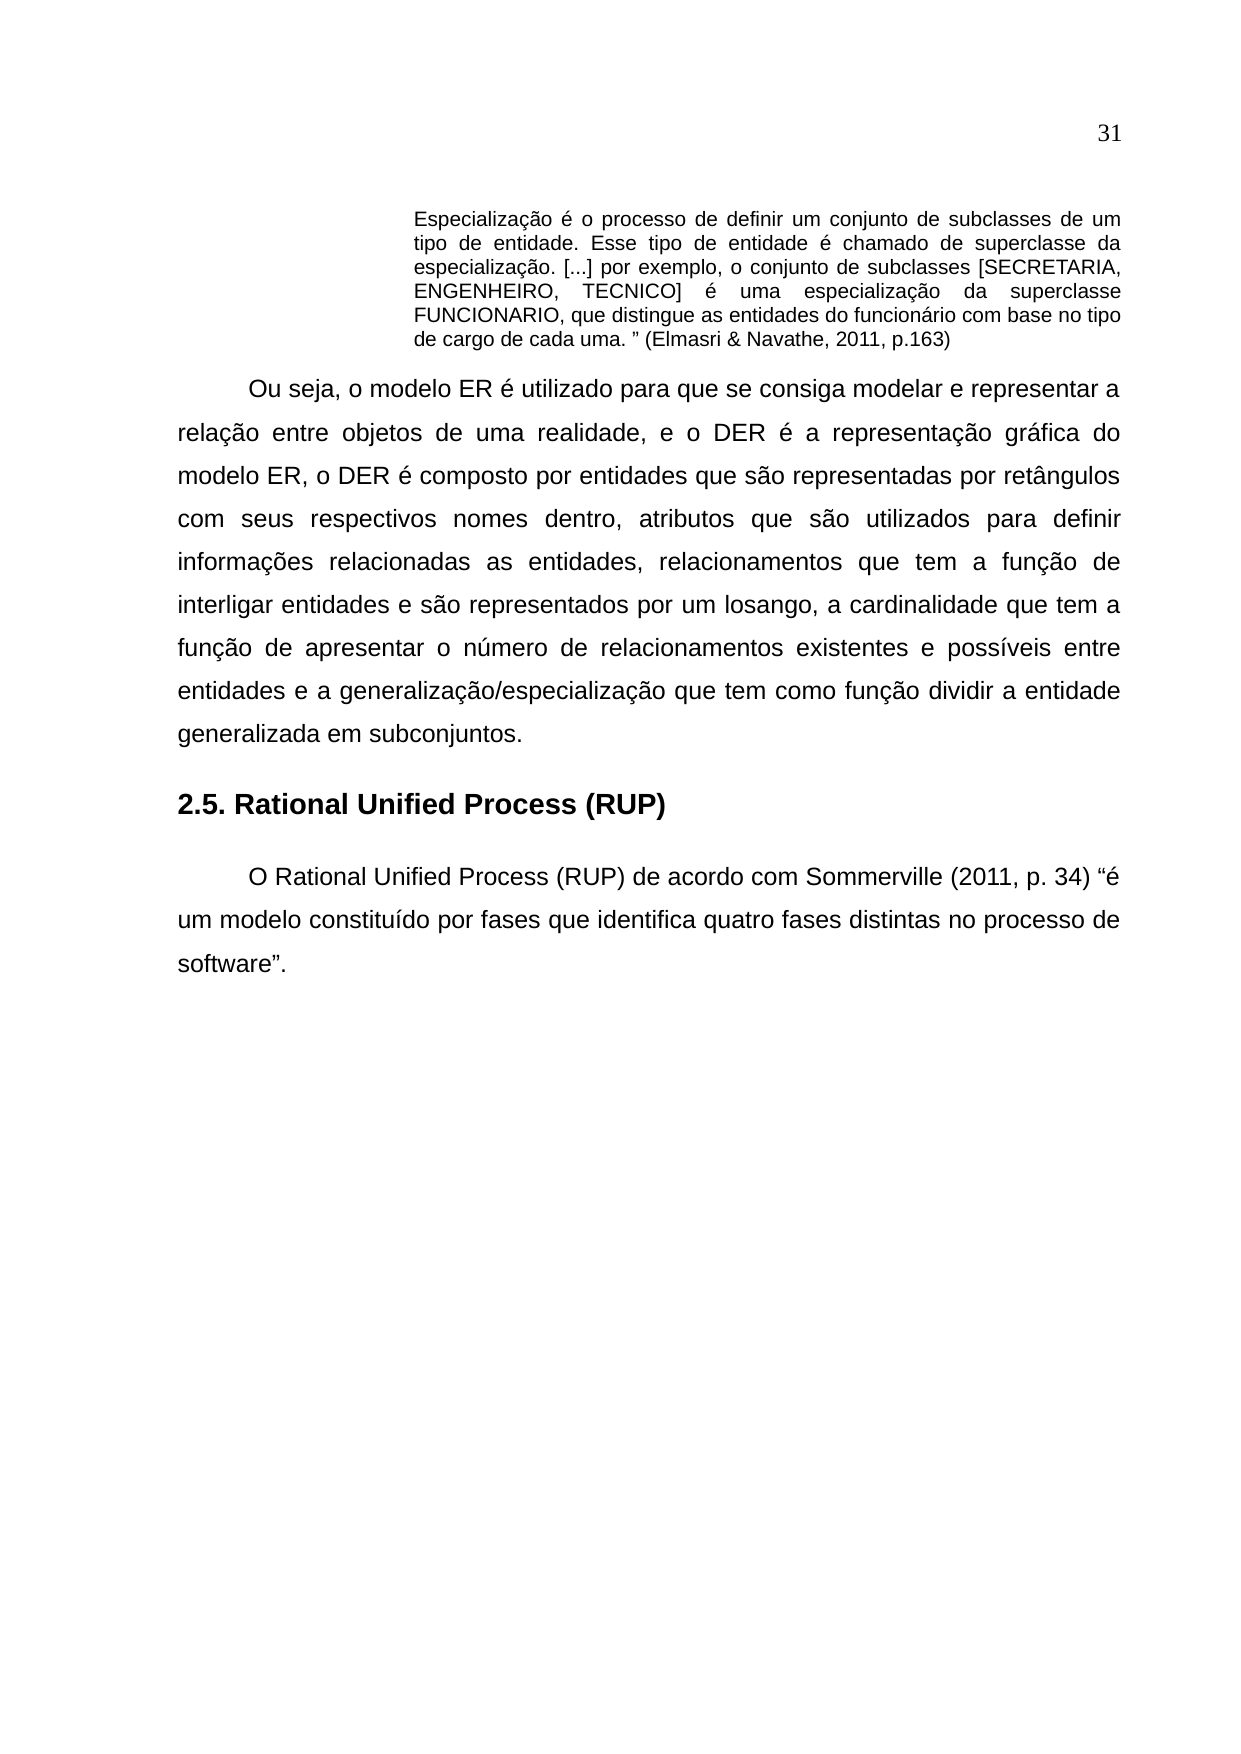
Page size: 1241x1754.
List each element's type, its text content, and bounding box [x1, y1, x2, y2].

subtitle 2.5. Rational Unified Process (RUP) [177, 787, 1122, 821]
text Ou seja, o modelo ER é utilizado para que se consiga modelar e representar a relação entre objetos de uma realidade, e o DER é a representação gráfica do modelo ER, o DER é composto por entidades que são representadas por retângulos com seus respectivos nomes dentro, atributos que são utilizados para definir informações relacionadas as entidades, relacionamentos que tem a função de interligar entidades e são representados por um losango, a cardinalidade que tem a função de apresentar o número de relacionamentos existentes e possíveis entre entidades e a generalização/especialização que tem como função dividir a entidade generalizada em subconjuntos. [177, 374, 1122, 748]
text O Rational Unified Process (RUP) de acordo com Sommerville (2011, p. 34) “é um modelo constituído por fases que identifica quatro fases distintas no processo de software”. [177, 862, 1122, 977]
text Especialização é o processo de definir um conjunto de subclasses de um tipo de entidade. Esse tipo de entidade é chamado de superclasse da especialização. [...] por exemplo, o conjunto de subclasses [SECRETARIA, ENGENHEIRO, TECNICO] é uma especialização da superclasse FUNCIONARIO, que distingue as entidades do funcionário com base no tipo de cargo de cada uma. ” (Elmasri & Navathe, 2011, p.163) [413, 207, 1122, 350]
